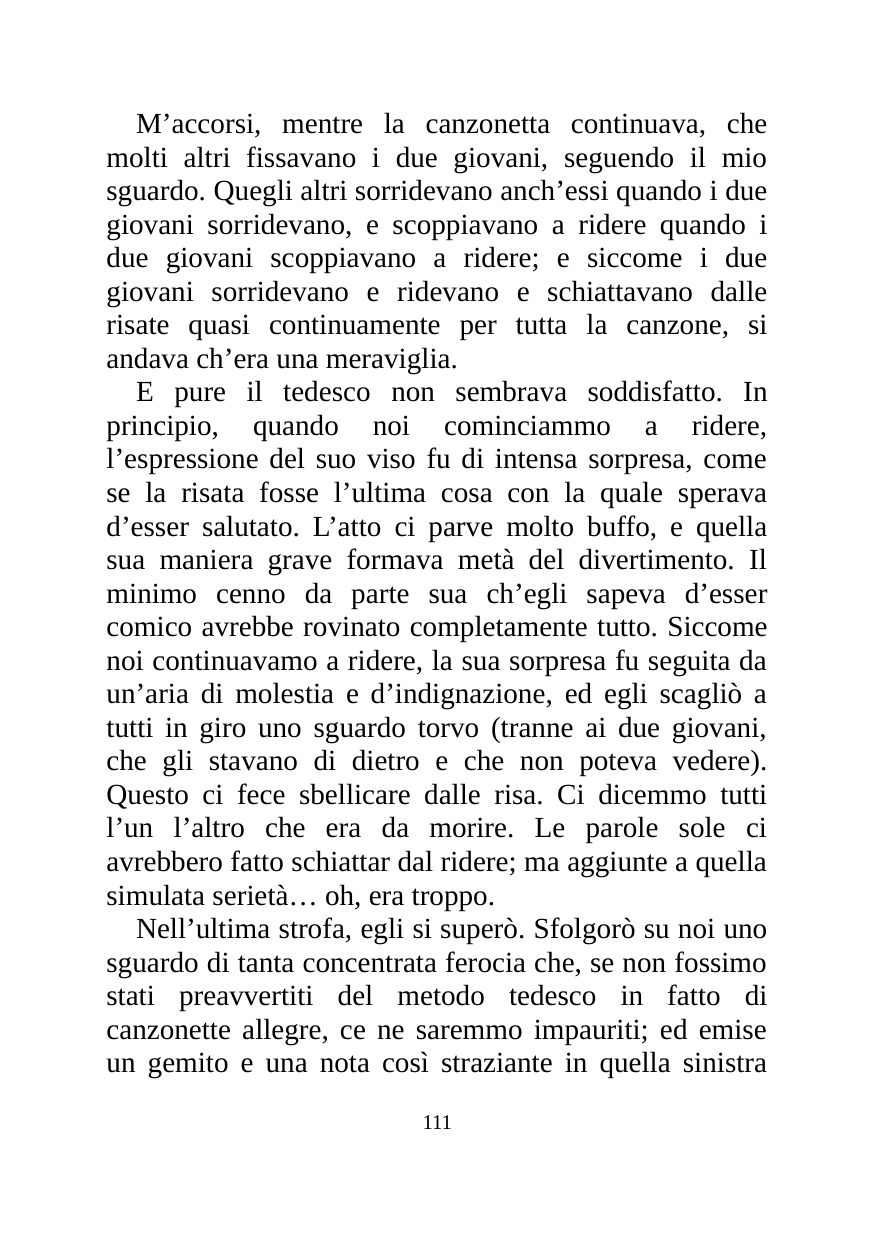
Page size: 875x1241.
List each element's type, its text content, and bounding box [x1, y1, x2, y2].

text M’accorsi, mentre la canzonetta continuava, che molti altri fissavano i due giovani, seguendo il mio sguardo. Quegli altri sorridevano anch’essi quando i due giovani sorridevano, e scoppiavano a ridere quando i due giovani scoppiavano a ridere; e siccome i due giovani sorridevano e ridevano e schiattavano dalle risate quasi continuamente per tutta la canzone, si andava ch’era una meraviglia. [106, 106, 768, 374]
text Nell’ultima strofa, egli si superò. Sfolgorò su noi uno sguardo di tanta concentrata ferocia che, se non fossimo stati preavvertiti del metodo tedesco in fatto di canzonette allegre, ce ne saremmo impauriti; ed emise un gemito e una nota così straziante in quella sinistra [106, 911, 768, 1079]
text E pure il tedesco non sembrava soddisfatto. In principio, quando noi cominciammo a ridere, l’espressione del suo viso fu di intensa sorpresa, come se la risata fosse l’ultima cosa con la quale sperava d’esser salutato. L’atto ci parve molto buffo, e quella sua maniera grave formava metà del divertimento. Il minimo cenno da parte sua ch’egli sapeva d’esser comico avrebbe rovinato completamente tutto. Siccome noi continuavamo a ridere, la sua sorpresa fu seguita da un’aria di molestia e d’indignazione, ed egli scagliò a tutti in giro uno sguardo torvo (tranne ai due giovani, che gli stavano di dietro e che non poteva vedere). Questo ci fece sbellicare dalle risa. Ci dicemmo tutti l’un l’altro che era da morire. Le parole sole ci avrebbero fatto schiattar dal ridere; ma aggiunte a quella simulata serietà… oh, era troppo. [106, 374, 768, 911]
